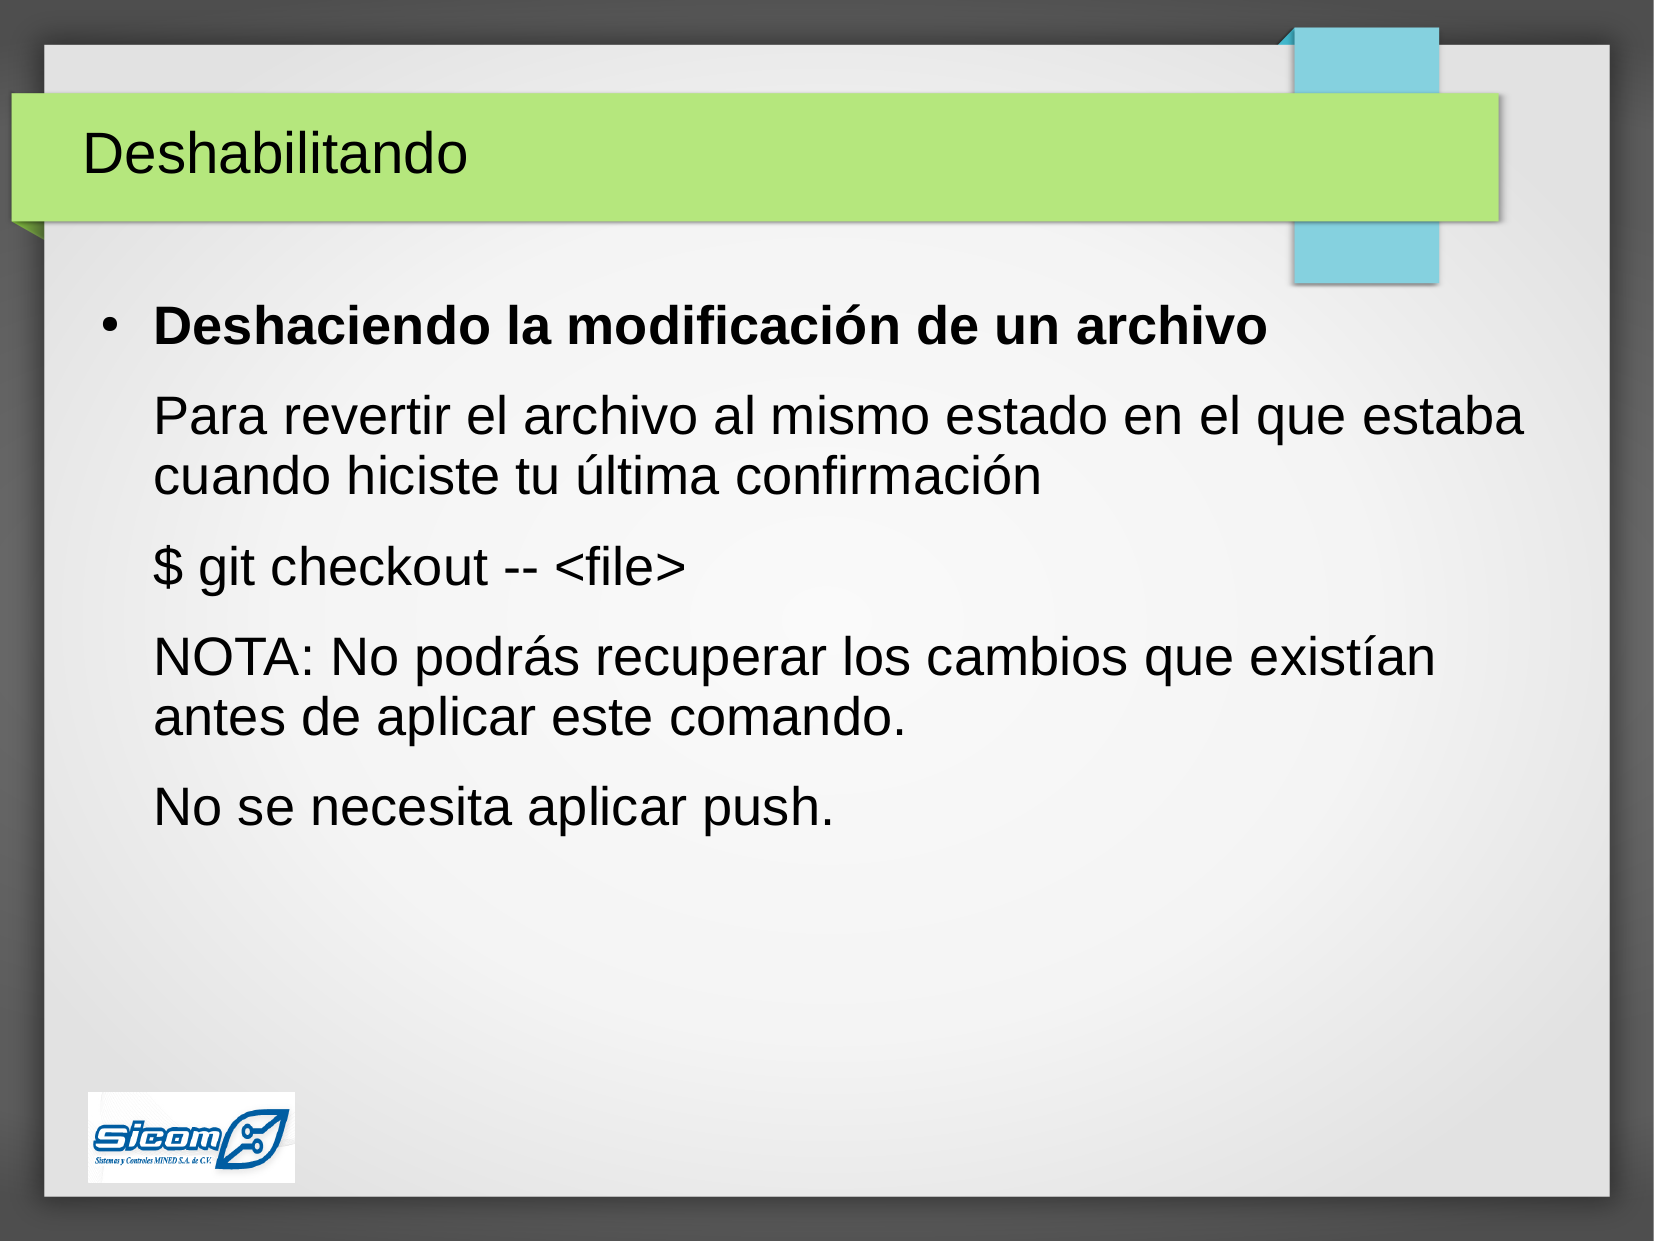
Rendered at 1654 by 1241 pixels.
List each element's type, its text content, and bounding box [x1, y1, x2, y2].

picture [0, 0, 1654, 1241]
list Deshaciendo la modificación de un archivo Para revertir el archivo al mismo estado en el que estaba cuando hiciste tu última confirmación $ git checkout -- <file> NOTA: No podrás recuperar los cambios que existían antes de aplicar este comando. No se necesita aplicar push. [82, 295, 1571, 1015]
title Deshabilitando [82, 94, 1264, 213]
